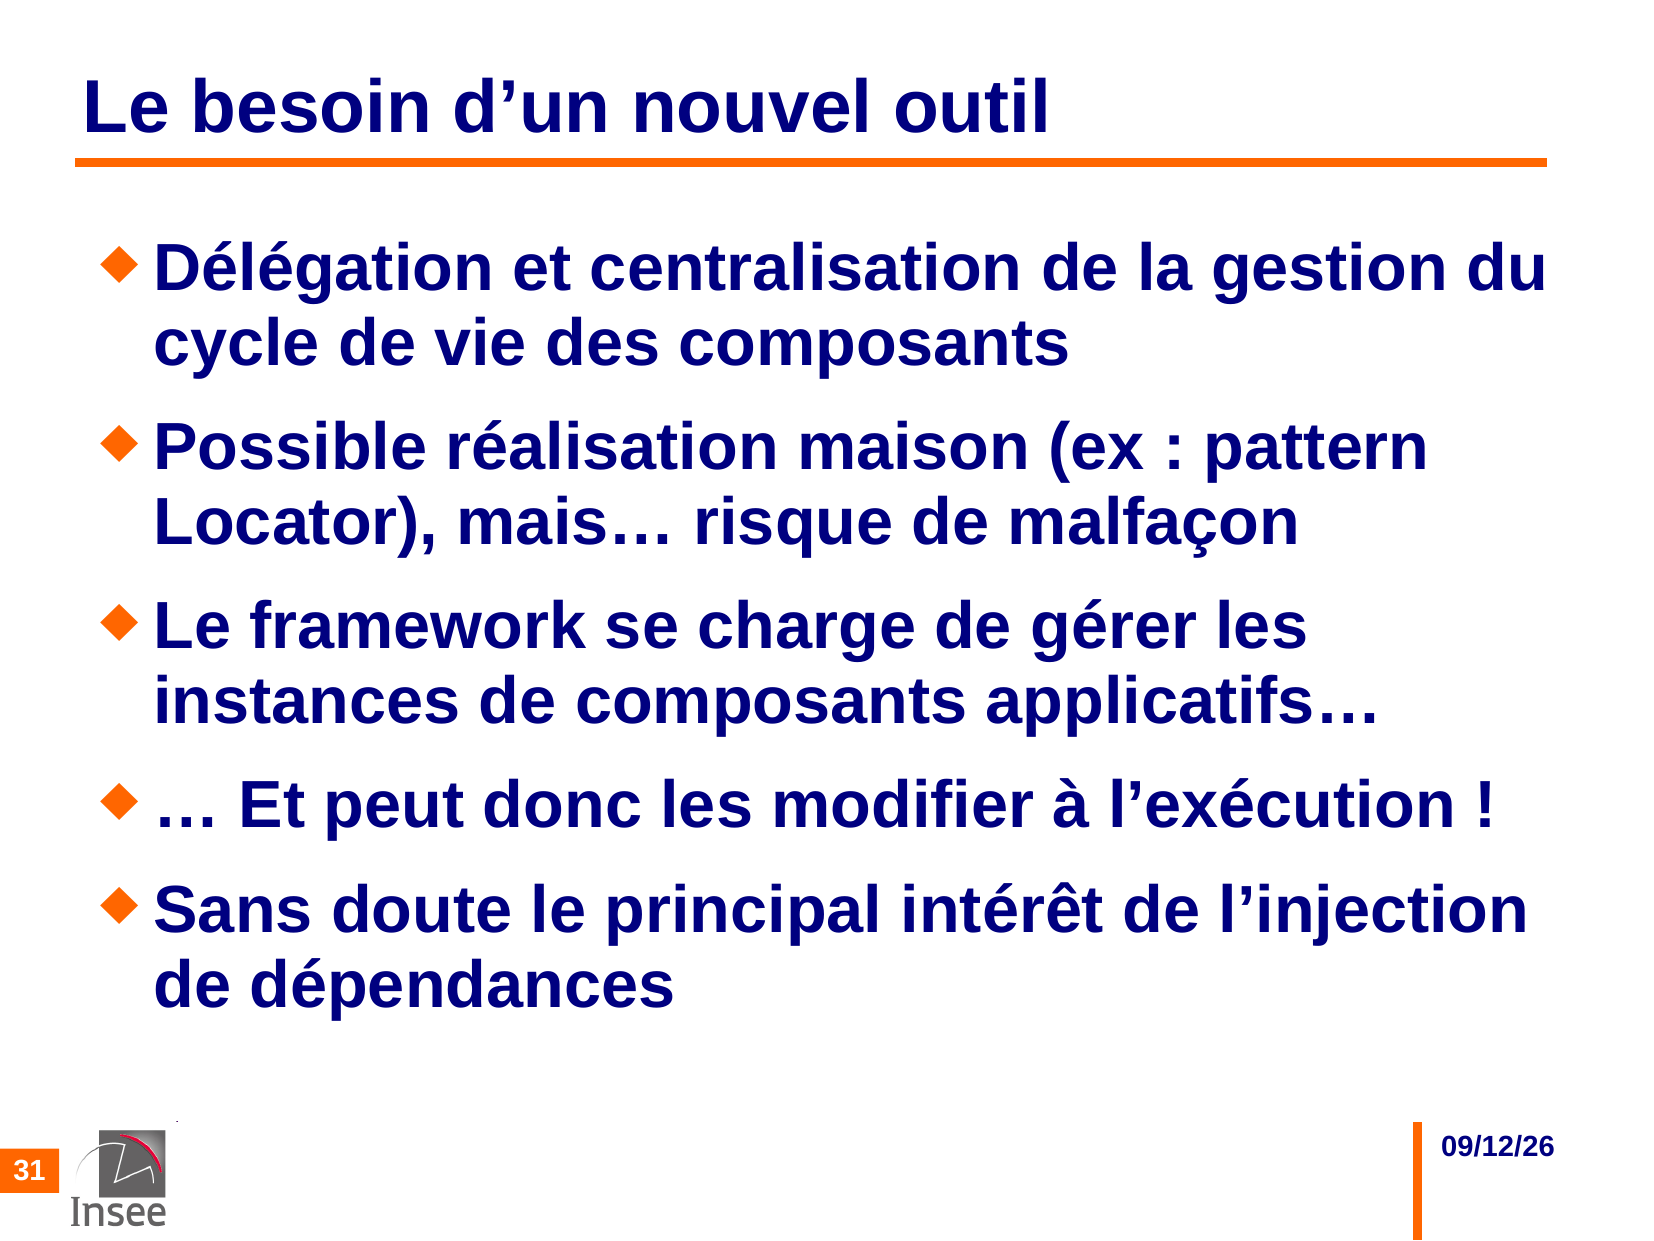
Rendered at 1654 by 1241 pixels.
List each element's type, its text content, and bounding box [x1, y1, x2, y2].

title Le besoin d’un nouvel outil [82, 49, 1619, 163]
list Délégation et centralisation de la gestion du cycle de vie des composants Possible réalisation maison (ex : pattern Locator), mais… risque de malfaçon Le framework se charge de gérer les instances de composants applicatifs… … Et peut donc les modifier à l’exécution ! Sans doute le principal intérêt de l’injection de dépendances [82, 230, 1571, 1069]
picture [62, 1121, 178, 1241]
